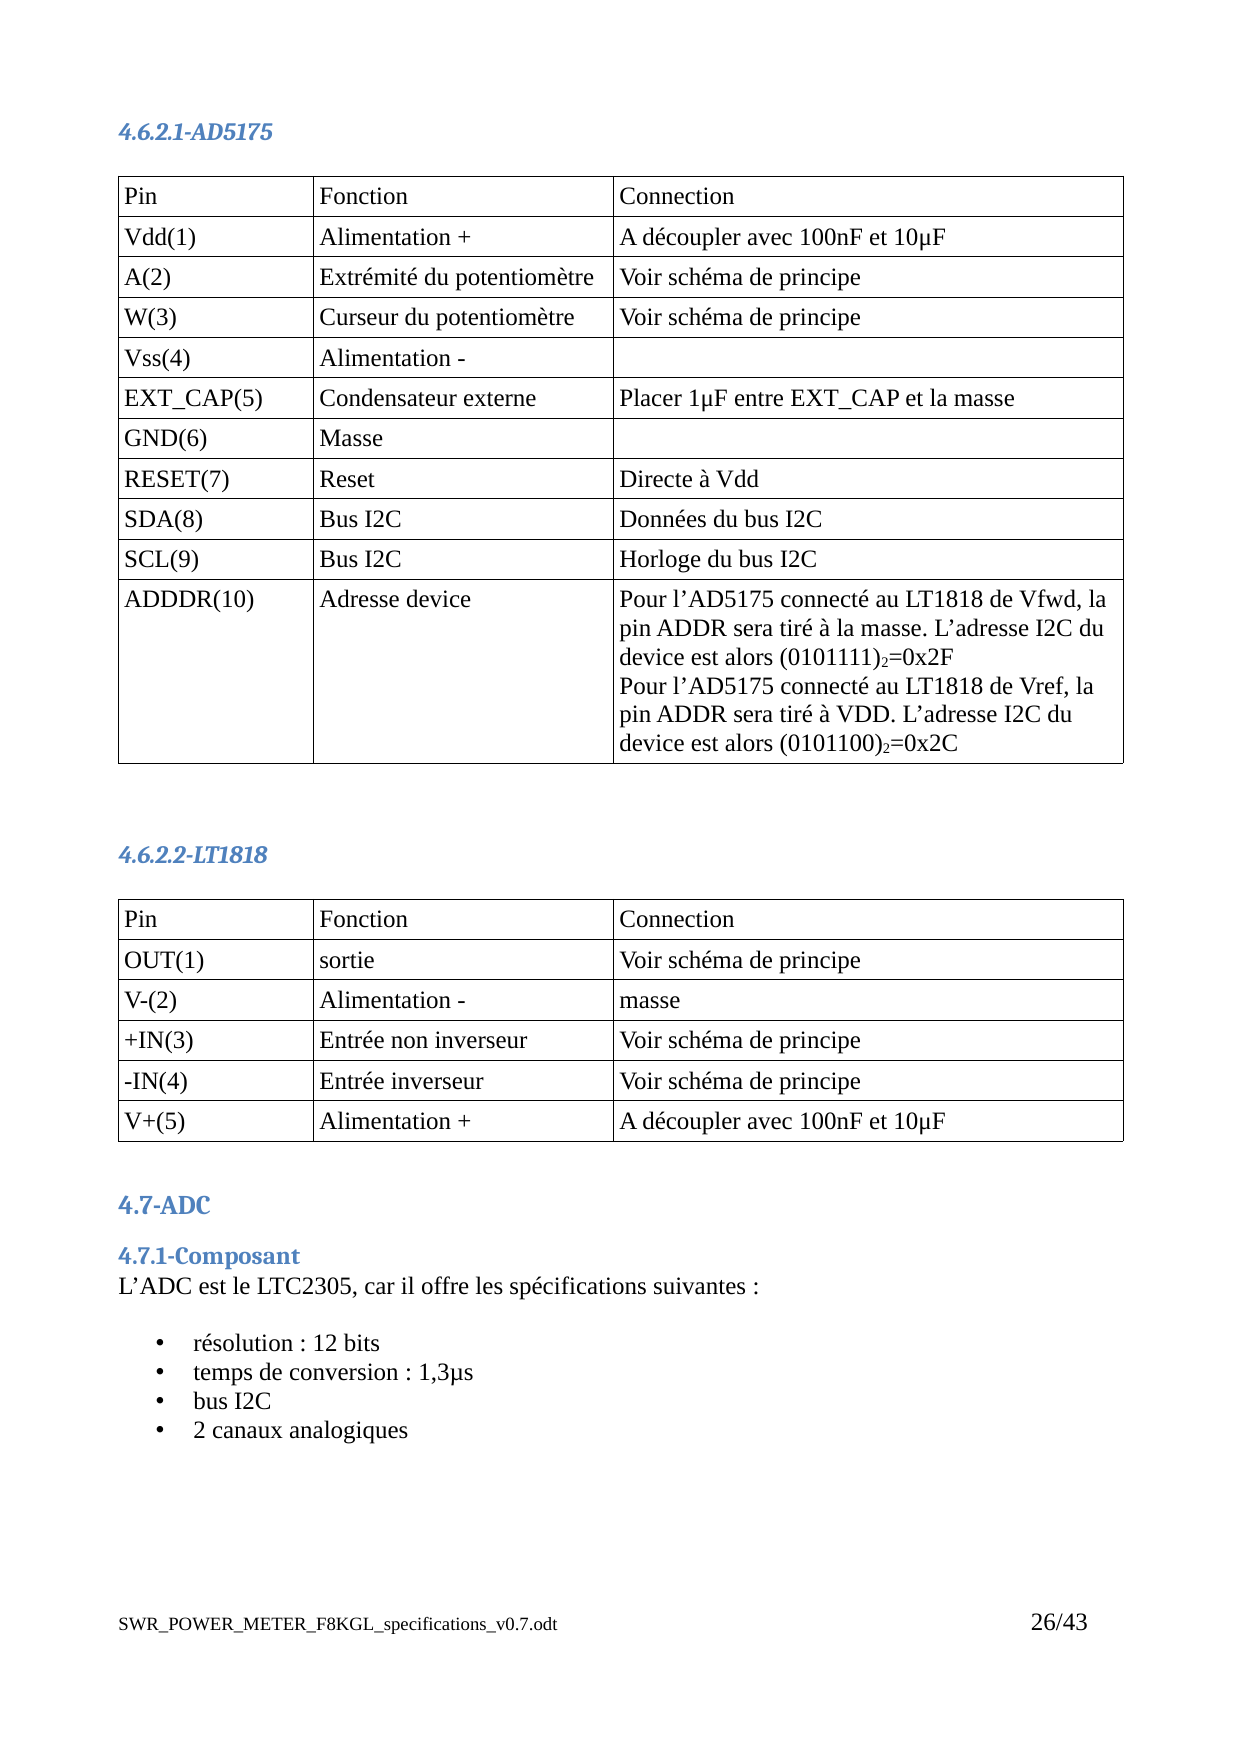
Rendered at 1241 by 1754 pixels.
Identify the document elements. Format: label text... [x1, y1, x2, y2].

table_cell -IN(4) [119, 1061, 313, 1100]
table_cell A découpler avec 100nF et 10μF [614, 217, 1123, 256]
table_cell Voir schéma de principe [614, 1021, 1123, 1060]
table_cell Voir schéma de principe [614, 257, 1123, 297]
subtitle 4.7-ADC [118, 1190, 1122, 1221]
subtitle 4.6.2.2-LT1818 [118, 841, 1122, 870]
list 2 canaux analogiques [156, 1415, 1122, 1443]
table_header Pin [119, 900, 313, 939]
table_cell EXT_CAP(5) [119, 378, 313, 417]
table_cell Vss(4) [119, 338, 313, 377]
subtitle 4.7.1-Composant [118, 1242, 1122, 1271]
table_cell Voir schéma de principe [614, 1061, 1123, 1100]
table_cell masse [614, 980, 1123, 1020]
table_cell Données du bus I2C [614, 499, 1123, 538]
table_header Connection [614, 177, 1123, 216]
table_cell A(2) [119, 257, 313, 297]
table_cell Curseur du potentiomètre [314, 298, 613, 337]
table_cell Reset [314, 459, 613, 498]
table_header Fonction [314, 177, 613, 216]
list résolution : 12 bits [156, 1328, 1122, 1357]
list bus I2C [156, 1386, 1122, 1415]
table_cell Voir schéma de principe [614, 298, 1123, 337]
table_cell W(3) [119, 298, 313, 337]
table_cell Placer 1μF entre EXT_CAP et la masse [614, 378, 1123, 417]
table_cell Adresse device [314, 580, 613, 763]
table_cell Alimentation - [314, 980, 613, 1020]
table_cell ADDDR(10) [119, 580, 313, 763]
table_cell V+(5) [119, 1101, 313, 1141]
table_cell Bus I2C [314, 499, 613, 538]
table_cell +IN(3) [119, 1021, 313, 1060]
table_cell Vdd(1) [119, 217, 313, 256]
table_cell Horloge du bus I2C [614, 540, 1123, 579]
table_cell [614, 338, 1123, 377]
table_cell Directe à Vdd [614, 459, 1123, 498]
table_cell sortie [314, 940, 613, 979]
table_cell Pour l’AD5175 connecté au LT1818 de Vfwd, la pin ADDR sera tiré à la masse. L’adresse I2C du device est alors (0101111)2=0x2F Pour l’AD5175 connecté au LT1818 de Vref, la pin ADDR sera tiré à VDD. L’adresse I2C du device est alors (0101100)2=0x2C [614, 580, 1123, 763]
table_cell SDA(8) [119, 499, 313, 538]
table_cell [614, 419, 1123, 458]
table_cell Condensateur externe [314, 378, 613, 417]
table_cell A découpler avec 100nF et 10μF [614, 1101, 1123, 1141]
table_cell Voir schéma de principe [614, 940, 1123, 979]
table_header Connection [614, 900, 1123, 939]
table_header Fonction [314, 900, 613, 939]
table_cell V-(2) [119, 980, 313, 1020]
table_header Pin [119, 177, 313, 216]
table_cell Masse [314, 419, 613, 458]
list temps de conversion : 1,3µs [156, 1357, 1122, 1386]
table_cell Alimentation - [314, 338, 613, 377]
text L’ADC est le LTC2305, car il offre les spécifications suivantes : [118, 1271, 1122, 1300]
table_cell OUT(1) [119, 940, 313, 979]
table_cell GND(6) [119, 419, 313, 458]
table_cell Entrée inverseur [314, 1061, 613, 1100]
table_cell RESET(7) [119, 459, 313, 498]
table_cell Alimentation + [314, 1101, 613, 1141]
table_cell Alimentation + [314, 217, 613, 256]
table_cell SCL(9) [119, 540, 313, 579]
table_cell Entrée non inverseur [314, 1021, 613, 1060]
table_cell Bus I2C [314, 540, 613, 579]
subtitle 4.6.2.1-AD5175 [118, 118, 1122, 147]
table_cell Extrémité du potentiomètre [314, 257, 613, 297]
